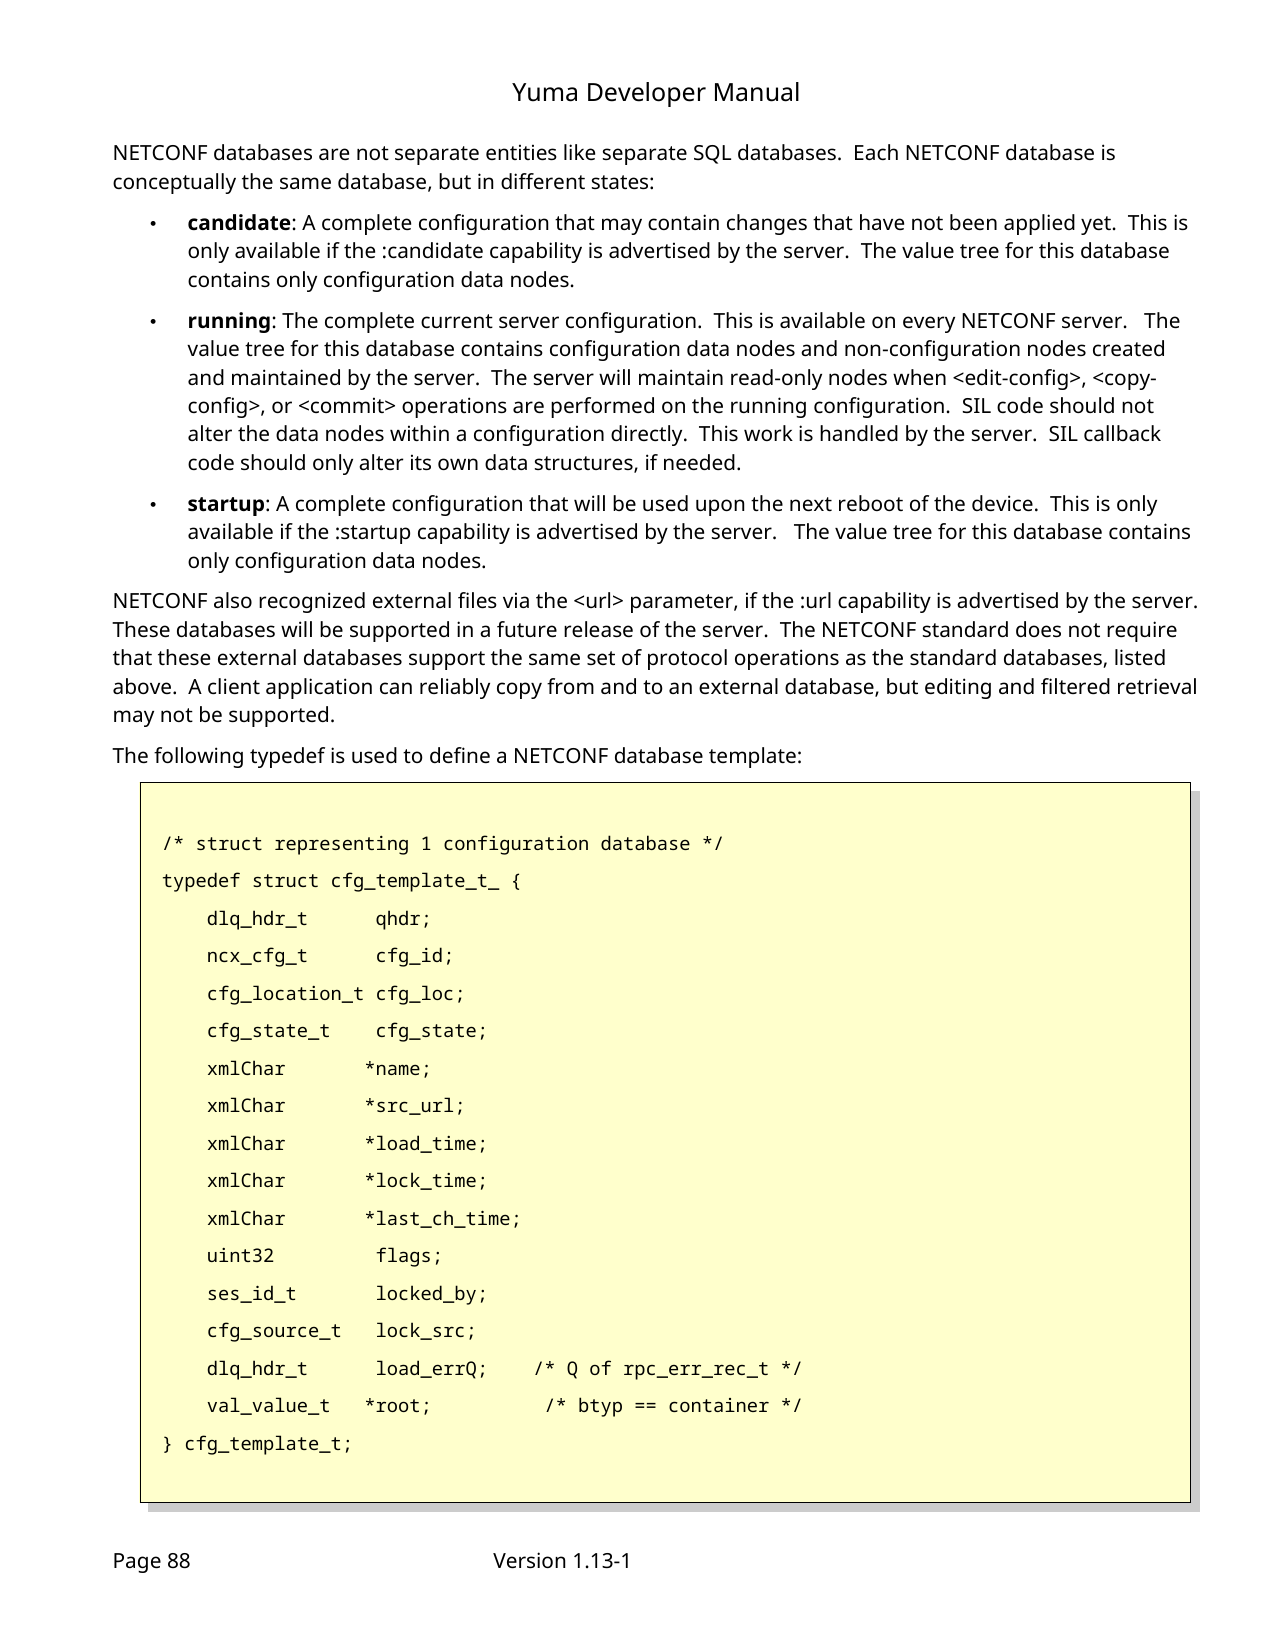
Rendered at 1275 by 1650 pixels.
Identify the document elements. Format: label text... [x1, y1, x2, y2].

text cfg_state_t cfg_state; [141, 1007, 1190, 1043]
text cfg_location_t cfg_loc; [141, 970, 1190, 1005]
text xmlChar *lock_time; [141, 1157, 1190, 1193]
text ncx_cfg_t cfg_id; [141, 932, 1190, 968]
text xmlChar *load_time; [141, 1120, 1190, 1155]
text NETCONF also recognized external files via the <url> parameter, if the :url capability is advertised by the server. These databases will be supported in a future release of the server. The NETCONF standard does not require that these external databases support the same set of protocol operations as the standard databases, listed above. A client application can reliably copy from and to an external database, but editing and filtered retrieval may not be supported. [112, 587, 1200, 729]
list candidate: A complete configuration that may contain changes that have not been applied yet. This is only available if the :candidate capability is advertised by the server. The value tree for this database contains only configuration data nodes. [150, 208, 1200, 293]
text uint32 flags; [141, 1232, 1190, 1268]
text dlq_hdr_t load_errQ; /* Q of rpc_err_rec_t */ [141, 1345, 1190, 1380]
list startup: A complete configuration that will be used upon the next reboot of the device. This is only available if the :startup capability is advertised by the server. The value tree for this database contains only configuration data nodes. [150, 489, 1200, 574]
text } cfg_template_t; [141, 1420, 1190, 1455]
text xmlChar *name; [141, 1045, 1190, 1080]
text xmlChar *src_url; [141, 1082, 1190, 1118]
text xmlChar *last_ch_time; [141, 1195, 1190, 1230]
text ses_id_t locked_by; [141, 1270, 1190, 1305]
text cfg_source_t lock_src; [141, 1307, 1190, 1343]
text typedef struct cfg_template_t_ { [141, 857, 1190, 893]
text val_value_t *root; /* btyp == container */ [141, 1382, 1190, 1418]
text The following typedef is used to define a NETCONF database template: [112, 741, 1200, 770]
text /* struct representing 1 configuration database */ [141, 820, 1190, 855]
text NETCONF databases are not separate entities like separate SQL databases. Each NETCONF database is conceptually the same database, but in different states: [112, 138, 1200, 195]
text dlq_hdr_t qhdr; [141, 895, 1190, 930]
list running: The complete current server configuration. This is available on every NETCONF server. The value tree for this database contains configuration data nodes and non-configuration nodes created and maintained by the server. The server will maintain read-only nodes when <edit-config>, <copy-config>, or <commit> operations are performed on the running configuration. SIL code should not alter the data nodes within a configuration directly. This work is handled by the server. SIL callback code should only alter its own data structures, if needed. [150, 306, 1200, 476]
